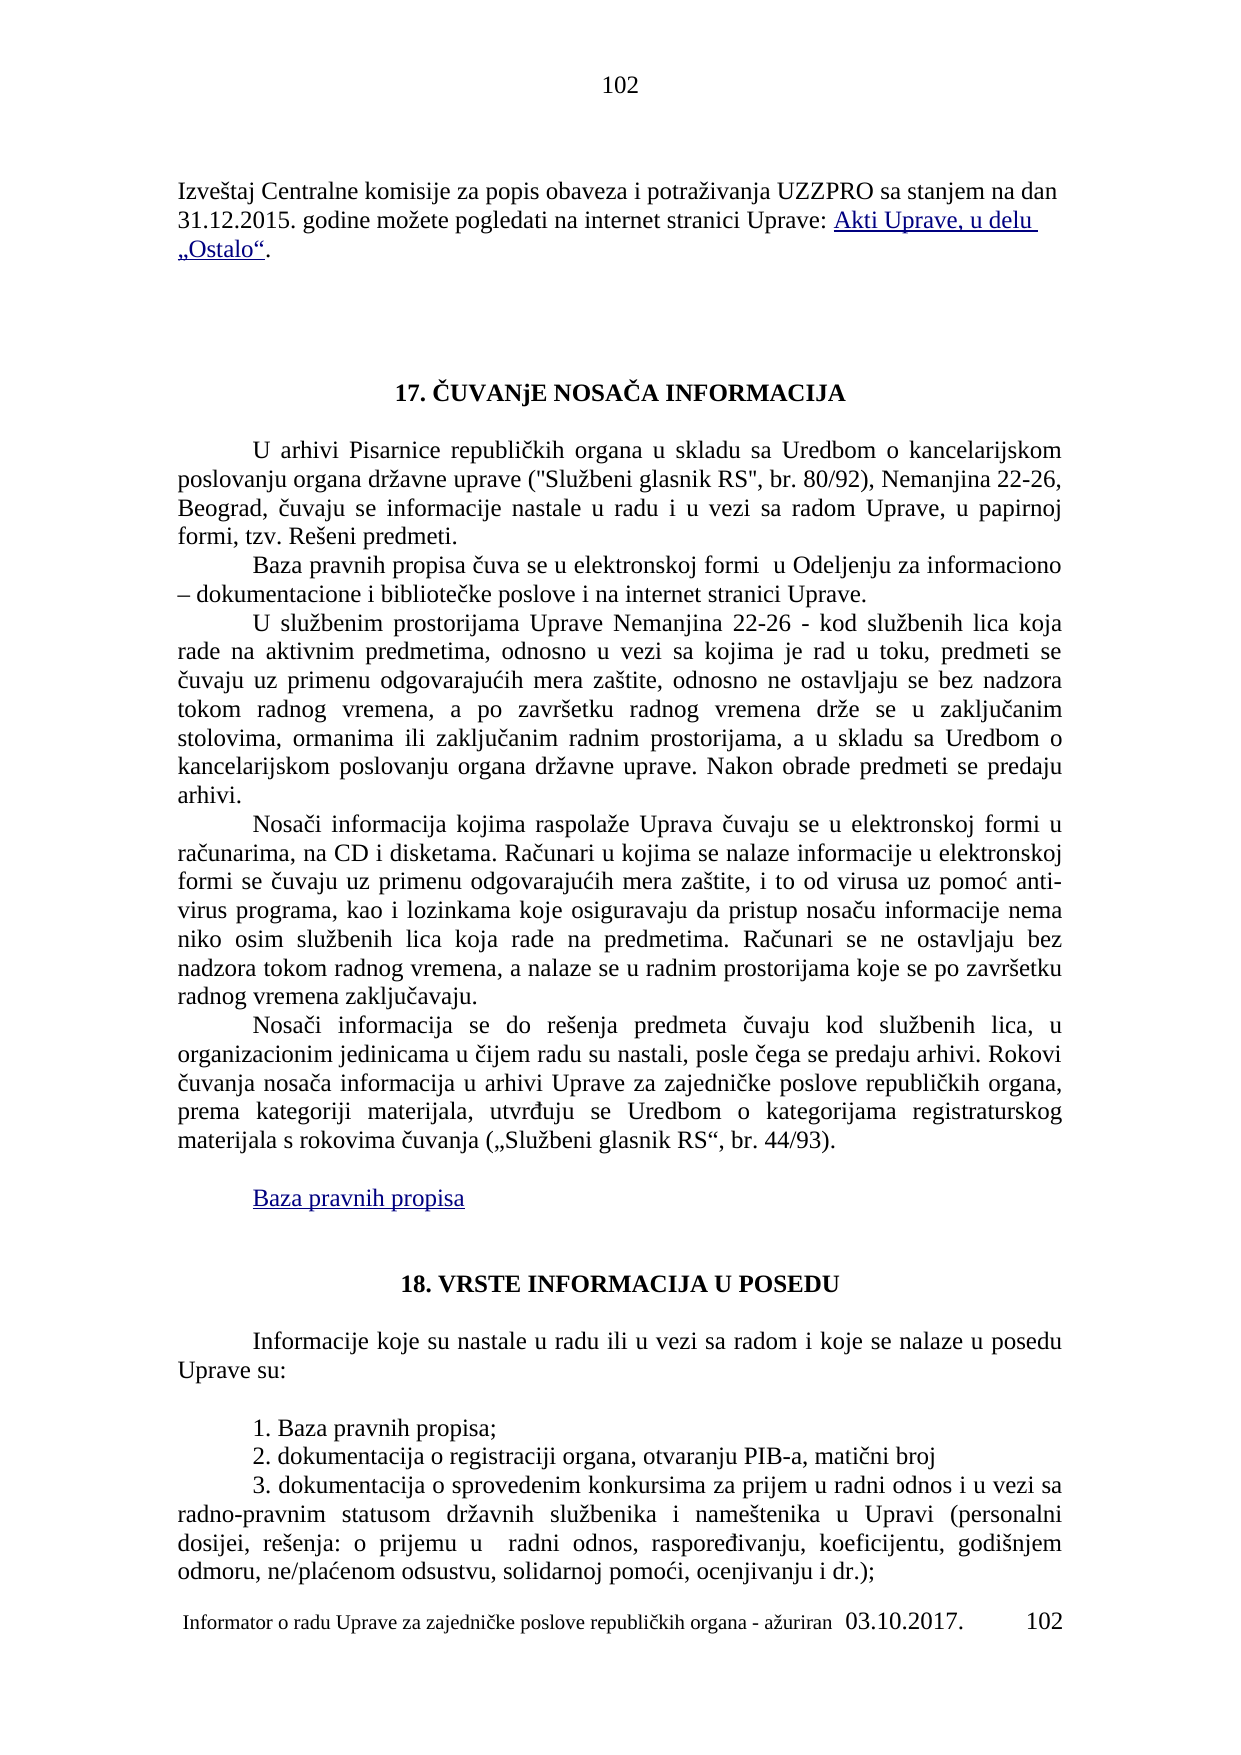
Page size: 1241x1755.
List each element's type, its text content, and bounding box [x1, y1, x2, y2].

text U arhivi Pisarnice republičkih organa u skladu sa Uredbom o kancelarijskom poslovanju organa državne uprave (''Službeni glasnik RS'', br. 80/92), Nemanjina 22-26, Beograd, čuvaju se informacije nastale u radu i u vezi sa radom Uprave, u papirnoj formi, tzv. Rešeni predmeti. [177, 435, 1063, 550]
text 2. dokumentacija o registraciji organa, otvaranju PIB-a, matični broj [252, 1441, 1063, 1470]
text Nosači informacija kojima raspolaže Uprava čuvaju se u elektronskoj formi u računarima, na CD i disketama. Računari u kojima se nalaze informacije u elektronskoj formi se čuvaju uz primenu odgovarajućih mera zaštite, i to od virusa uz pomoć anti-virus programa, kao i lozinkama koje osiguravaju da pristup nosaču informacije nema niko osim službenih lica koja rade na predmetima. Računari se ne ostavlјaju bez nadzora tokom radnog vremena, a nalaze se u radnim prostorijama koje se po završetku radnog vremena zaklјučavaju. [177, 809, 1063, 1010]
text U službenim prostorijama Uprave Nemanjina 22-26 - kod službenih lica koja rade na aktivnim predmetima, odnosno u vezi sa kojima je rad u toku, predmeti se čuvaju uz primenu odgovarajućih mera zaštite, odnosno ne ostavlјaju se bez nadzora tokom radnog vremena, a po završetku radnog vremena drže se u zaklјučanim stolovima, ormanima ili zaklјučanim radnim prostorijama, a u skladu sa Uredbom o kancelarijskom poslovanju organa državne uprave. Nakon obrade predmeti se predaju arhivi. [177, 608, 1063, 809]
text Baza pravnih propisa [177, 1183, 1063, 1211]
text 3. dokumentacija o sprovedenim konkursima za prijem u radni odnos i u vezi sa radno-pravnim statusom državnih službenika i nameštenika u Upravi (personalni dosijei, rešenja: o prijemu u radni odnos, raspoređivanju, koeficijentu, godišnjem odmoru, ne/plaćenom odsustvu, solidarnoj pomoći, ocenjivanju i dr.); [177, 1470, 1063, 1585]
text Izveštaj Centralne komisije za popis obaveza i potraživanja UZZPRO sa stanjem na dan 31.12.2015. godine možete pogledati na internet stranici Uprave: Akti Uprave, u delu „Ostalo“. [177, 176, 1063, 263]
text 17. ČUVANјE NOSAČA INFORMACIJA [177, 378, 1063, 406]
text Informacije koje su nastale u radu ili u vezi sa radom i koje se nalaze u posedu Uprave su: [177, 1326, 1063, 1384]
text 1. Baza pravnih propisa; [252, 1413, 1063, 1441]
text Nosači informacija se do rešenja predmeta čuvaju kod službenih lica, u organizacionim jedinicama u čijem radu su nastali, posle čega se predaju arhivi. Rokovi čuvanja nosača informacija u arhivi Uprave za zajedničke poslove republičkih organa, prema kategoriji materijala, utvrđuju se Uredbom o kategorijama registraturskog materijala s rokovima čuvanja („Službeni glasnik RS“, br. 44/93). [177, 1010, 1063, 1154]
text Baza pravnih propisa čuva se u elektronskoj formi u Odelјenju za informaciono – dokumentacione i bibliotečke poslove i na internet stranici Uprave. [177, 550, 1063, 608]
text 18. VRSTE INFORMACIJA U POSEDU [177, 1269, 1063, 1298]
